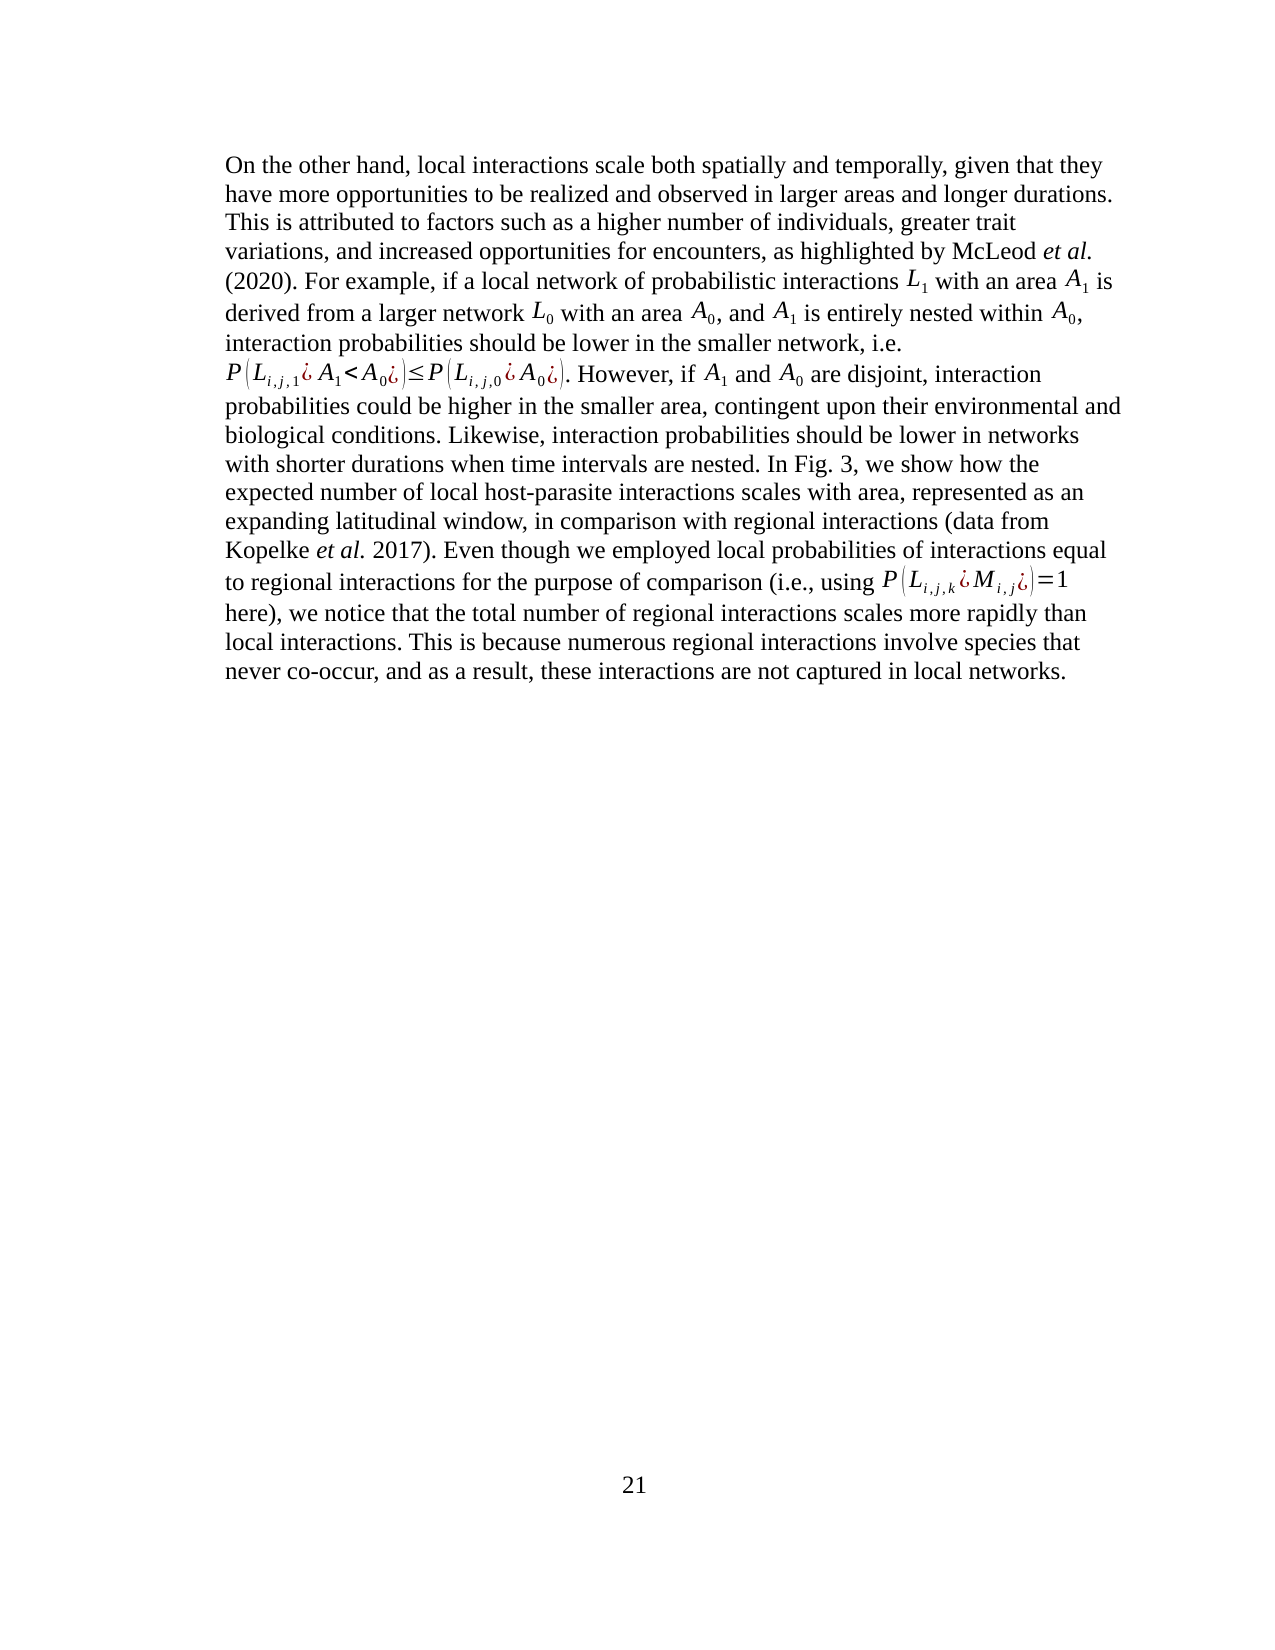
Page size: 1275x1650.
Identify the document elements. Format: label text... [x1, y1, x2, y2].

text On the other hand, local interactions scale both spatially and temporally, given that they have more opportunities to be realized and observed in larger areas and longer durations. This is attributed to factors such as a higher number of individuals, greater trait variations, and increased opportunities for encounters, as highlighted by McLeod et al. (2020). For example, if a local network of probabilistic interactions with an area is derived from a larger network with an area , and is entirely nested within , interaction probabilities should be lower in the smaller network, i.e. . However, if and are disjoint, interaction probabilities could be higher in the smaller area, contingent upon their environmental and biological conditions. Likewise, interaction probabilities should be lower in networks with shorter durations when time intervals are nested. In Fig. 3, we show how the expected number of local host-parasite interactions scales with area, represented as an expanding latitudinal window, in comparison with regional interactions (data from Kopelke et al. 2017). Even though we employed local probabilities of interactions equal to regional interactions for the purpose of comparison (i.e., using here), we notice that the total number of regional interactions scales more rapidly than local interactions. This is because numerous regional interactions involve species that never co-occur, and as a result, these interactions are not captured in local networks. [225, 150, 1125, 684]
